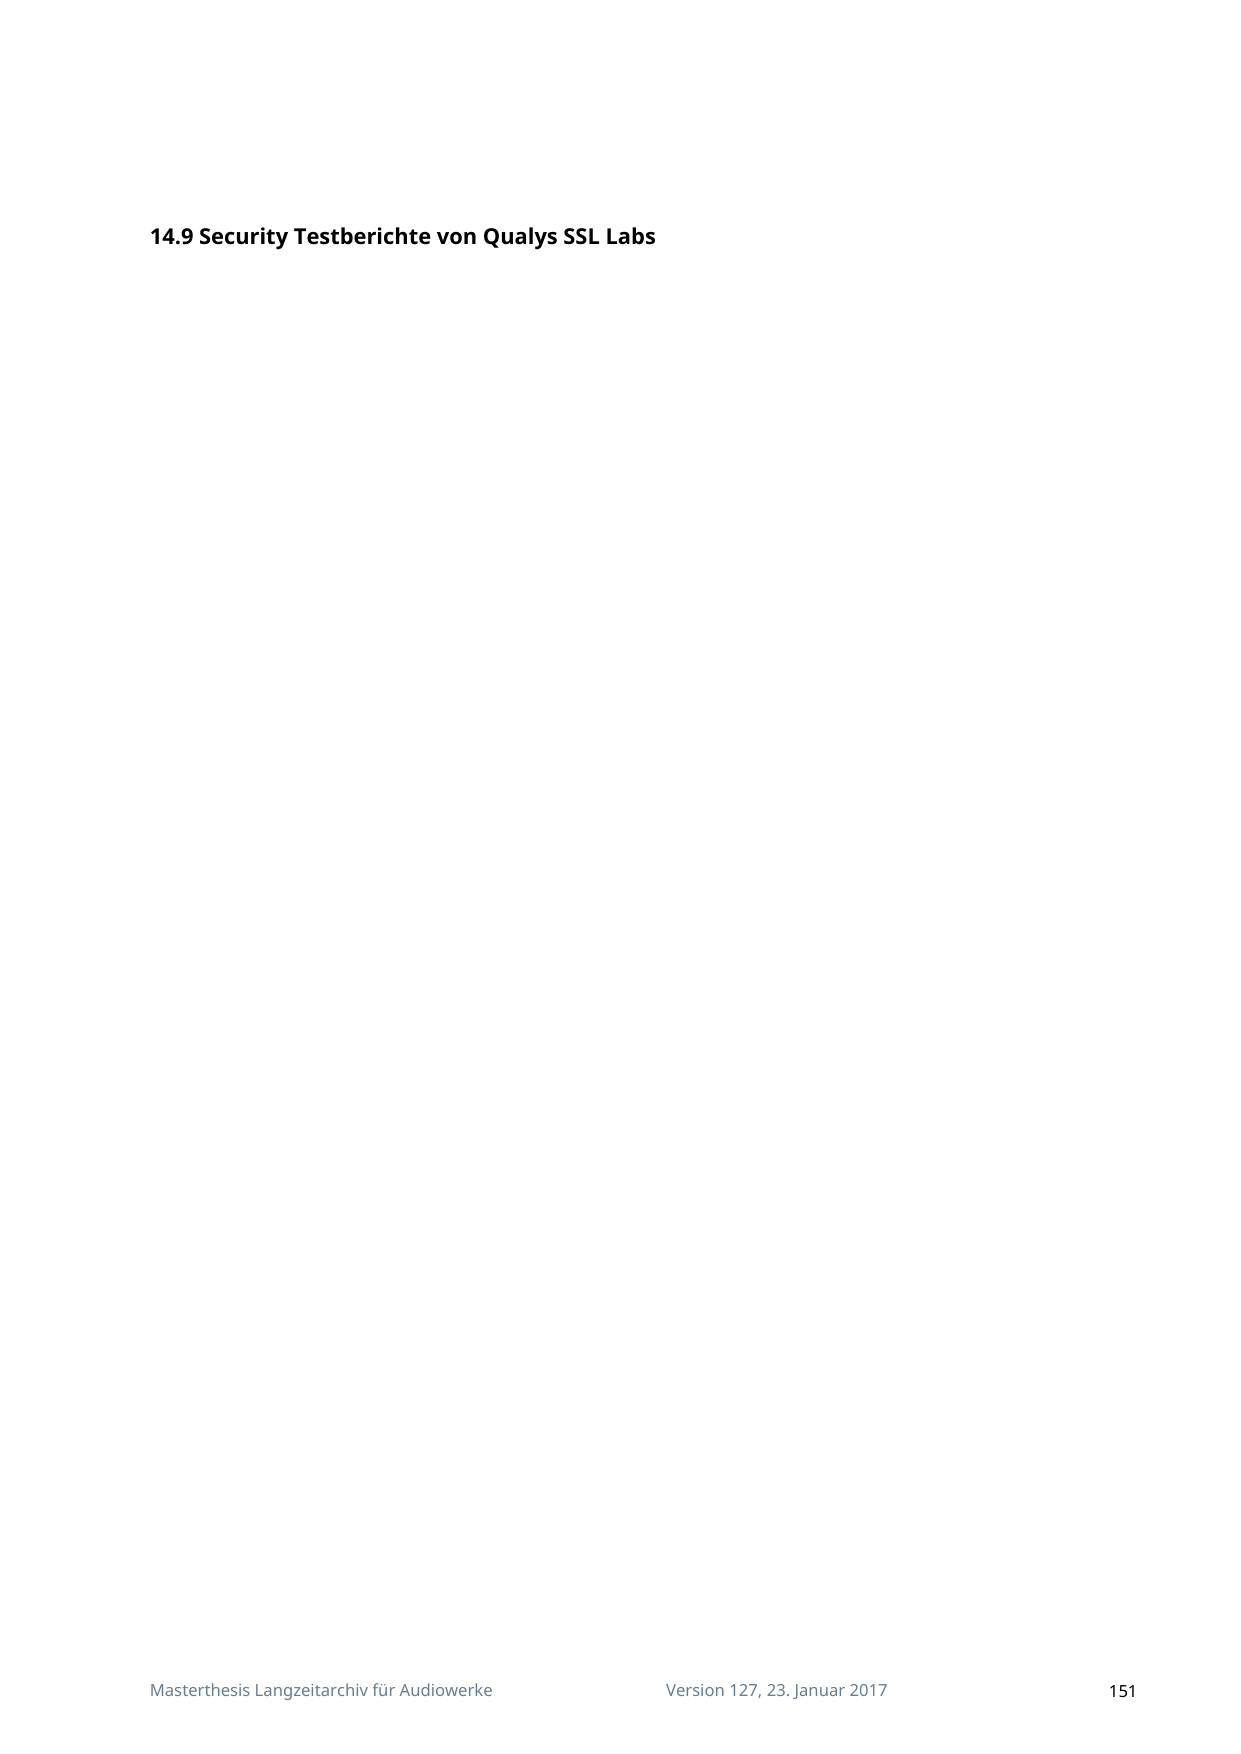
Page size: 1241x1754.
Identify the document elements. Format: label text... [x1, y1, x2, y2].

subtitle Security Testberichte von Qualys SSL Labs [149, 221, 1136, 250]
